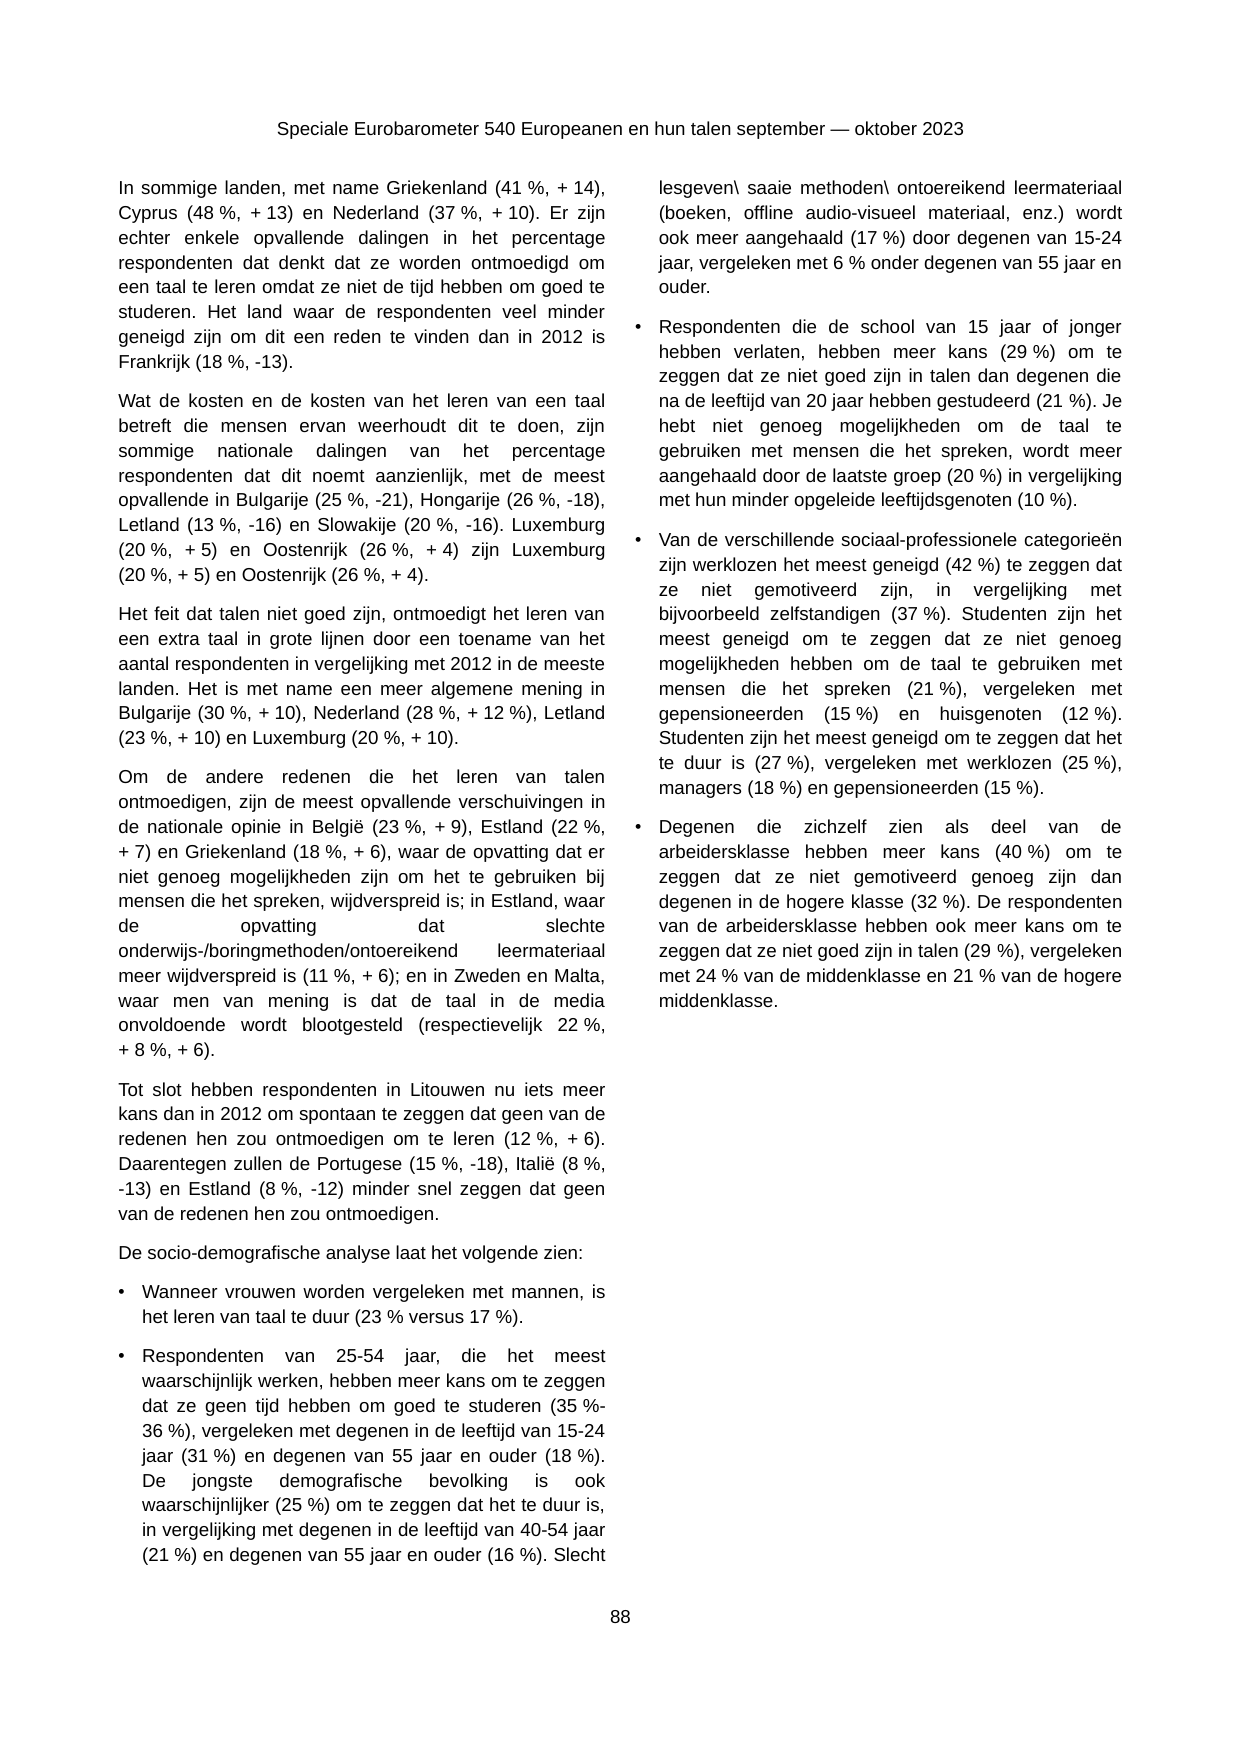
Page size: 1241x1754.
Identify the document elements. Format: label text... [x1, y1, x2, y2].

list Van de verschillende sociaal-professionele categorieën zijn werklozen het meest geneigd (42 %) te zeggen dat ze niet gemotiveerd zijn, in vergelijking met bijvoorbeeld zelfstandigen (37 %). Studenten zijn het meest geneigd om te zeggen dat ze niet genoeg mogelijkheden hebben om de taal te gebruiken met mensen die het spreken (21 %), vergeleken met gepensioneerden (15 %) en huisgenoten (12 %). Studenten zijn het meest geneigd om te zeggen dat het te duur is (27 %), vergeleken met werklozen (25 %), managers (18 %) en gepensioneerden (15 %). [635, 529, 1122, 798]
list lesgeven\ saaie methoden\ ontoereikend leermateriaal (boeken, offline audio-visueel materiaal, enz.) wordt ook meer aangehaald (17 %) door degenen van 15-24 jaar, vergeleken met 6 % onder degenen van 55 jaar en ouder. [635, 177, 1122, 298]
list Respondenten die de school van 15 jaar of jonger hebben verlaten, hebben meer kans (29 %) om te zeggen dat ze niet goed zijn in talen dan degenen die na de leeftijd van 20 jaar hebben gestudeerd (21 %). Je hebt niet genoeg mogelijkheden om de taal te gebruiken met mensen die het spreken, wordt meer aangehaald door de laatste groep (20 %) in vergelijking met hun minder opgeleide leeftijdsgenoten (10 %). [635, 316, 1122, 511]
text Om de andere redenen die het leren van talen ontmoedigen, zijn de meest opvallende verschuivingen in de nationale opinie in België (23 %, + 9), Estland (22 %, + 7) en Griekenland (18 %, + 6), waar de opvatting dat er niet genoeg mogelijkheden zijn om het te gebruiken bij mensen die het spreken, wijdverspreid is; in Estland, waar de opvatting dat slechte onderwijs-/boringmethoden/ontoereikend leermateriaal meer wijdverspreid is (11 %, + 6); en in Zweden en Malta, waar men van mening is dat de taal in de media onvoldoende wordt blootgesteld (respectievelijk 22 %, + 8 %, + 6). [118, 766, 605, 1061]
text Het feit dat talen niet goed zijn, ontmoedigt het leren van een extra taal in grote lijnen door een toename van het aantal respondenten in vergelijking met 2012 in de meeste landen. Het is met name een meer algemene mening in Bulgarije (30 %, + 10), Nederland (28 %, + 12 %), Letland (23 %, + 10) en Luxemburg (20 %, + 10). [118, 603, 605, 748]
text Tot slot hebben respondenten in Litouwen nu iets meer kans dan in 2012 om spontaan te zeggen dat geen van de redenen hen zou ontmoedigen om te leren (12 %, + 6). Daarentegen zullen de Portugese (15 %, -18), Italië (8 %, -13) en Estland (8 %, -12) minder snel zeggen dat geen van de redenen hen zou ontmoedigen. [118, 1078, 605, 1224]
text Wat de kosten en de kosten van het leren van een taal betreft die mensen ervan weerhoudt dit te doen, zijn sommige nationale dalingen van het percentage respondenten dat dit noemt aanzienlijk, met de meest opvallende in Bulgarije (25 %, -21), Hongarije (26 %, -18), Letland (13 %, -16) en Slowakije (20 %, -16). Luxemburg (20 %, + 5) en Oostenrijk (26 %, + 4) zijn Luxemburg (20 %, + 5) en Oostenrijk (26 %, + 4). [118, 390, 605, 585]
list Respondenten van 25-54 jaar, die het meest waarschijnlijk werken, hebben meer kans om te zeggen dat ze geen tijd hebben om goed te studeren (35 %-36 %), vergeleken met degenen in de leeftijd van 15-24 jaar (31 %) en degenen van 55 jaar en ouder (18 %). De jongste demografische bevolking is ook waarschijnlijker (25 %) om te zeggen dat het te duur is, in vergelijking met degenen in de leeftijd van 40-54 jaar (21 %) en degenen van 55 jaar en ouder (16 %). Slecht [118, 1345, 605, 1565]
text In sommige landen, met name Griekenland (41 %, + 14), Cyprus (48 %, + 13) en Nederland (37 %, + 10). Er zijn echter enkele opvallende dalingen in het percentage respondenten dat denkt dat ze worden ontmoedigd om een ​​taal te leren omdat ze niet de tijd hebben om goed te studeren. Het land waar de respondenten veel minder geneigd zijn om dit een reden te vinden dan in 2012 is Frankrijk (18 %, -13). [118, 177, 605, 372]
text De socio-demografische analyse laat het volgende zien: [118, 1242, 605, 1263]
list Degenen die zichzelf zien als deel van de arbeidersklasse hebben meer kans (40 %) om te zeggen dat ze niet gemotiveerd genoeg zijn dan degenen in de hogere klasse (32 %). De respondenten van de arbeidersklasse hebben ook meer kans om te zeggen dat ze niet goed zijn in talen (29 %), vergeleken met 24 % van de middenklasse en 21 % van de hogere middenklasse. [635, 816, 1122, 1011]
list Wanneer vrouwen worden vergeleken met mannen, is het leren van taal te duur (23 % versus 17 %). [118, 1281, 605, 1327]
